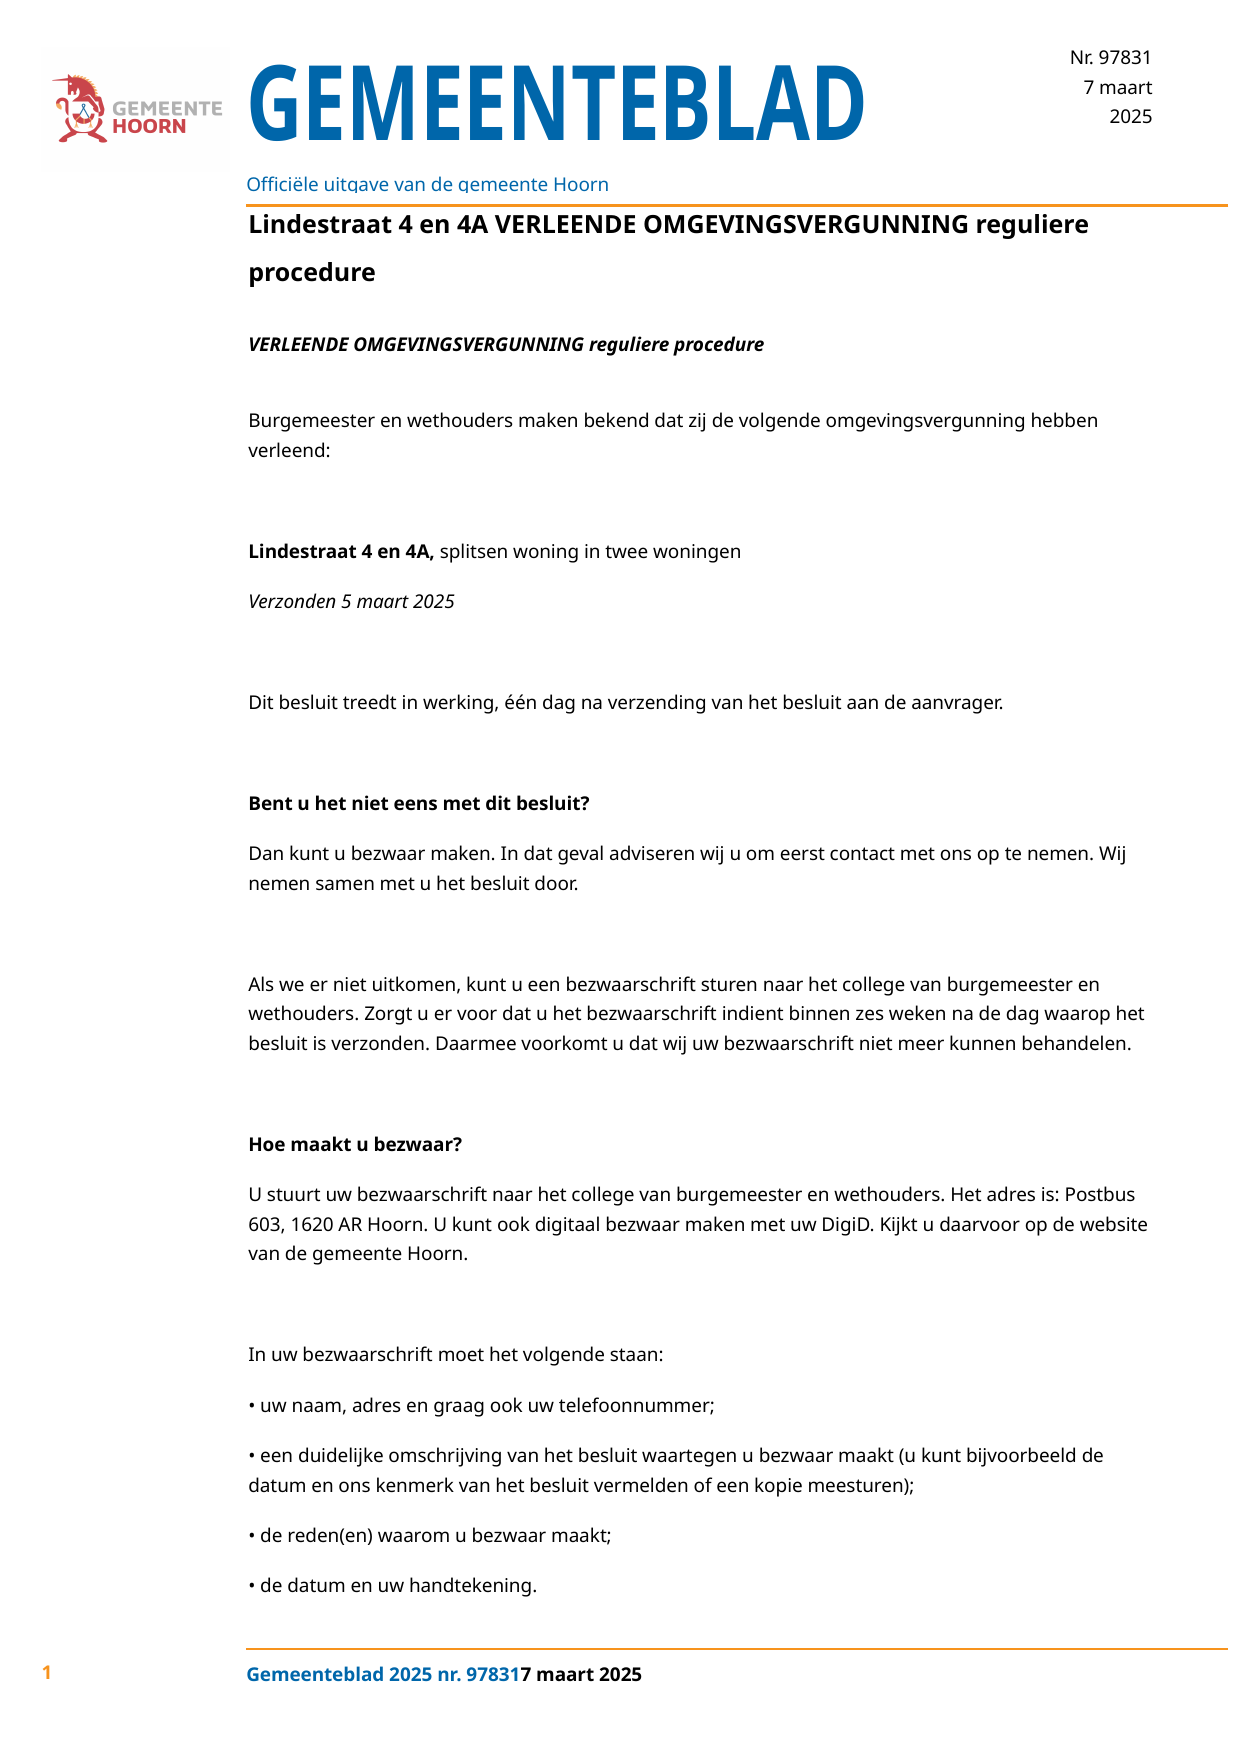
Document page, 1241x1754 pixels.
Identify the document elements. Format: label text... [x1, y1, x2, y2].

text Verzonden 5 maart 2025 [248, 588, 1152, 614]
picture [41, 47, 231, 172]
text • de datum en uw handtekening. [248, 1573, 1152, 1598]
text Burgemeester en wethouders maken bekend dat zij de volgende omgevingsvergunning hebben verleend: [248, 408, 1152, 463]
text Bent u het niet eens met dit besluit? [248, 790, 1152, 816]
text U stuurt uw bezwaarschrift naar het college van burgemeester en wethouders. Het adres is: Postbus 603, 1620 AR Hoorn. U kunt ook digitaal bezwaar maken met uw DigiD. Kijkt u daarvoor op de website van de gemeente Hoorn. [248, 1181, 1152, 1266]
text Lindestraat 4 en 4A VERLEENDE OMGEVINGSVERGUNNING reguliere procedure [248, 207, 1152, 288]
text Dan kunt u bezwaar maken. In dat geval adviseren wij u om eerst contact met ons op te nemen. Wij nemen samen met u het besluit door. [248, 841, 1152, 896]
text Hoe maakt u bezwaar? [248, 1131, 1152, 1157]
text Dit besluit treedt in werking, één dag na verzending van het besluit aan de aanvrager. [248, 689, 1152, 715]
text Als we er niet uitkomen, kunt u een bezwaarschrift sturen naar het college van burgemeester en wethouders. Zorgt u er voor dat u het bezwaarschrift indient binnen zes weken na de dag waarop het besluit is verzonden. Daarmee voorkomt u dat wij uw bezwaarschrift niet meer kunnen behandelen. [248, 971, 1152, 1056]
text Lindestraat 4 en 4A, splitsen woning in twee woningen [248, 538, 1152, 564]
text • de reden(en) waarom u bezwaar maakt; [248, 1522, 1152, 1548]
text VERLEENDE OMGEVINGSVERGUNNING reguliere procedure [248, 331, 1152, 357]
text In uw bezwaarschrift moet het volgende staan: [248, 1341, 1152, 1367]
text • uw naam, adres en graag ook uw telefoonnummer; [248, 1392, 1152, 1417]
text • een duidelijke omschrijving van het besluit waartegen u bezwaar maakt (u kunt bijvoorbeeld de datum en ons kenmerk van het besluit vermelden of een kopie meesturen); [248, 1442, 1152, 1497]
